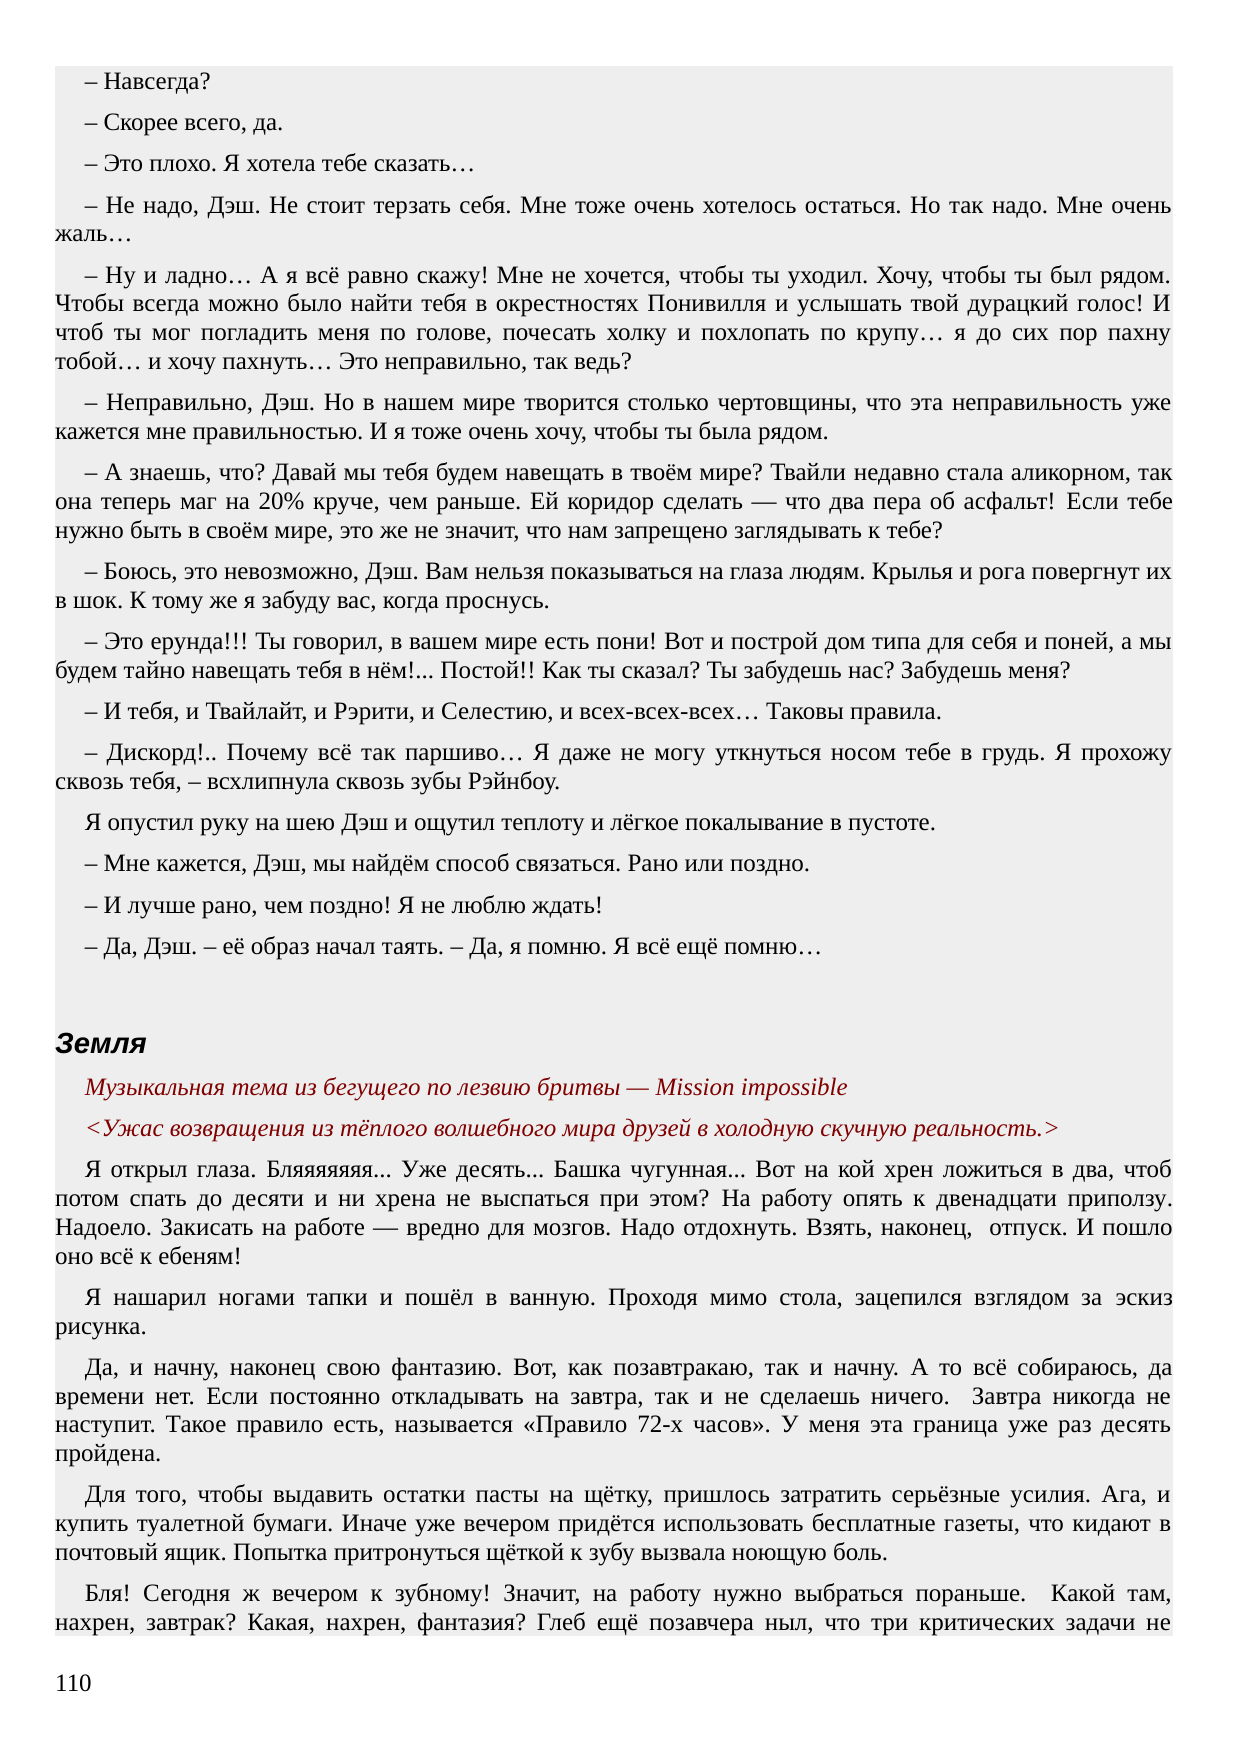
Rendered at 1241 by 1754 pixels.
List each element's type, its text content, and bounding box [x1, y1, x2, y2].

text Для того, чтобы выдавить остатки пасты на щётку, пришлось затратить серьёзные усилия. Ага, и купить туалетной бумаги. Иначе уже вечером придётся использовать бесплатные газеты, что кидают в почтовый ящик. Попытка притронуться щёткой к зубу вызвала ноющую боль. [55, 1479, 1173, 1566]
text – Это ерунда!!! Ты говорил, в вашем мире есть пони! Вот и построй дом типа для себя и поней, а мы будем тайно навещать тебя в нём!... Постой!! Как ты сказал? Ты забудешь нас? Забудешь меня? [55, 626, 1173, 683]
text Я опустил руку на шею Дэш и ощутил теплоту и лёгкое покалывание в пустоте. [55, 807, 1173, 836]
text – Боюсь, это невозможно, Дэш. Вам нельзя показываться на глаза людям. Крылья и рога повергнут их в шок. К тому же я забуду вас, когда проснусь. [55, 556, 1173, 613]
text Да, и начну, наконец свою фантазию. Вот, как позавтракаю, так и начну. А то всё собираюсь, да времени нет. Если постоянно откладывать на завтра, так и не сделаешь ничего. Завтра никогда не наступит. Такое правило есть, называется «Правило 72-х часов». У меня эта граница уже раз десять пройдена. [55, 1352, 1173, 1467]
text Я нашарил ногами тапки и пошёл в ванную. Проходя мимо стола, зацепился взглядом за эскиз рисунка. [55, 1282, 1173, 1339]
text – Да, Дэш. – её образ начал таять. – Да, я помню. Я всё ещё помню… [55, 931, 1173, 960]
text – Не надо, Дэш. Не стоит терзать себя. Мне тоже очень хотелось остаться. Но так надо. Мне очень жаль… [55, 190, 1173, 247]
text Бля! Сегодня ж вечером к зубному! Значит, на работу нужно выбраться пораньше. Какой там, нахрен, завтрак? Какая, нахрен, фантазия? Глеб ещё позавчера ныл, что три критических задачи не [55, 1578, 1173, 1636]
text <Ужас возвращения из тёплого волшебного мира друзей в холодную скучную реальность.> [55, 1113, 1173, 1142]
text – И лучше рано, чем поздно! Я не люблю ждать! [55, 890, 1173, 918]
text Я открыл глаза. Бляяяяяяя... Уже десять... Башка чугунная... Вот на кой хрен ложиться в два, чтоб потом спать до десяти и ни хрена не выспаться при этом? На работу опять к двенадцати приползу. Надоело. Закисать на работе — вредно для мозгов. Надо отдохнуть. Взять, наконец, отпуск. И пошло оно всё к ебеням! [55, 1154, 1173, 1269]
subtitle Земля [55, 1026, 1173, 1059]
text – И тебя, и Твайлайт, и Рэрити, и Селестию, и всех-всех-всех… Таковы правила. [55, 696, 1173, 725]
text – Неправильно, Дэш. Но в нашем мире творится столько чертовщины, что эта неправильность уже кажется мне правильностью. И я тоже очень хочу, чтобы ты была рядом. [55, 387, 1173, 445]
text – Ну и ладно… А я всё равно скажу! Мне не хочется, чтобы ты уходил. Хочу, чтобы ты был рядом. Чтобы всегда можно было найти тебя в окрестностях Понивилля и услышать твой дурацкий голос! И чтоб ты мог погладить меня по голове, почесать холку и похлопать по крупу… я до сих пор пахну тобой… и хочу пахнуть… Это неправильно, так ведь? [55, 260, 1173, 375]
text – Дискорд!.. Почему всё так паршиво… Я даже не могу уткнуться носом тебе в грудь. Я прохожу сквозь тебя, – всхлипнула сквозь зубы Рэйнбоу. [55, 737, 1173, 795]
text – Это плохо. Я хотела тебе сказать… [55, 148, 1173, 177]
text – Скорее всего, да. [55, 107, 1173, 136]
text – Навсегда? [55, 66, 1173, 95]
text Музыкальная тема из бегущего по лезвию бритвы — Mission impossible [55, 1072, 1173, 1101]
text – Мне кажется, Дэш, мы найдём способ связаться. Рано или поздно. [55, 848, 1173, 877]
text – А знаешь, что? Давай мы тебя будем навещать в твоём мире? Твайли недавно стала аликорном, так она теперь маг на 20% круче, чем раньше. Ей коридор сделать — что два пера об асфальт! Если тебе нужно быть в своём мире, это же не значит, что нам запрещено заглядывать к тебе? [55, 457, 1173, 543]
